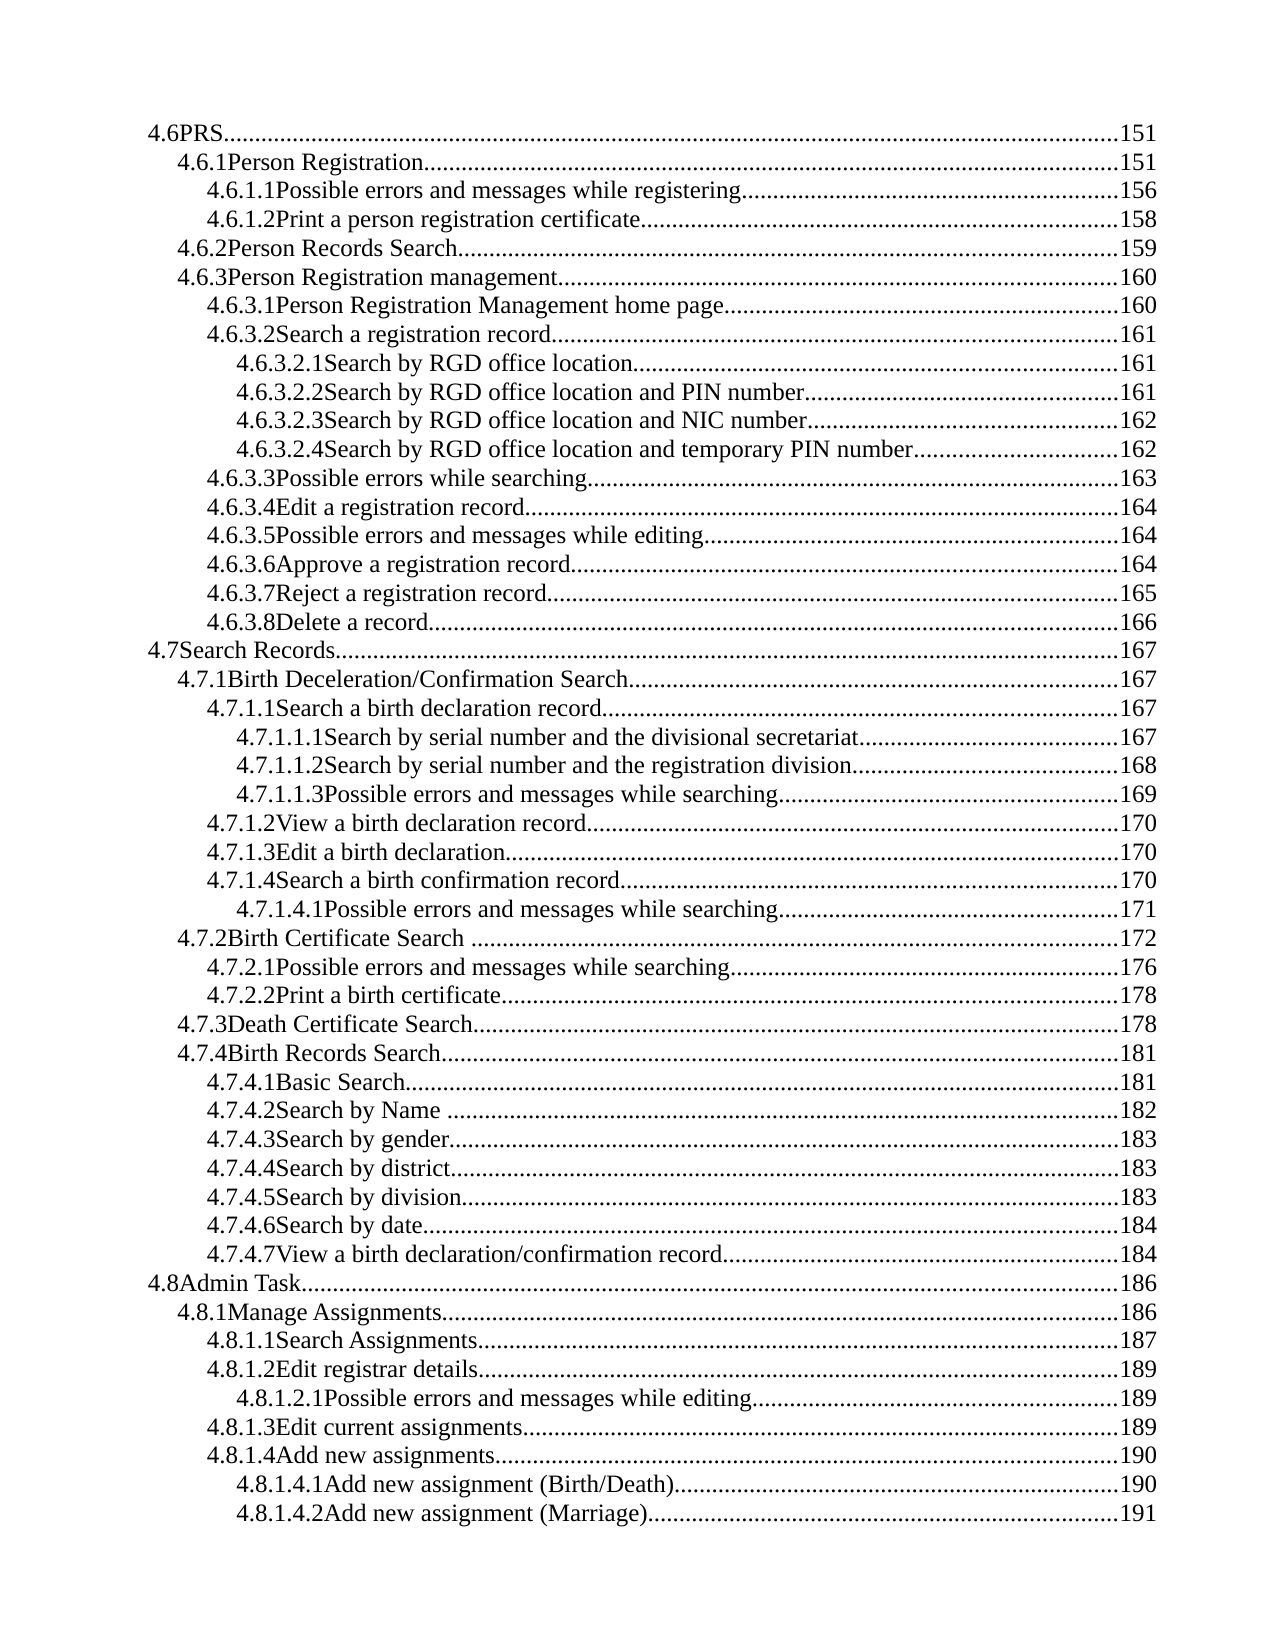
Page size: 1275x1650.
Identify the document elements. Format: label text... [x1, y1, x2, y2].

text 4.8.1.4.1Add new assignment (Birth/Death) 190 [236, 1469, 1157, 1498]
text 4.7.4.7View a birth declaration/confirmation record 184 [207, 1239, 1157, 1268]
text 4.6.1.2Print a person registration certificate 158 [207, 204, 1157, 233]
text 4.7.1.1Search a birth declaration record 167 [207, 693, 1157, 722]
text 4.6.3.6Approve a registration record 164 [207, 549, 1157, 578]
text 4.6PRS 151 [148, 118, 1157, 147]
text 4.7.1.1.1Search by serial number and the divisional secretariat 167 [236, 722, 1157, 751]
text 4.7.4.3Search by gender 183 [207, 1124, 1157, 1153]
text 4.8.1Manage Assignments 186 [177, 1297, 1157, 1326]
text 4.8.1.1Search Assignments 187 [207, 1326, 1157, 1354]
text 4.7.1.3Edit a birth declaration 170 [207, 837, 1157, 866]
text 4.7.1.1.2Search by serial number and the registration division 168 [236, 751, 1157, 779]
text 4.8Admin Task 186 [148, 1268, 1157, 1297]
text 4.7.1.2View a birth declaration record 170 [207, 808, 1157, 837]
text 4.6.1.1Possible errors and messages while registering 156 [207, 176, 1157, 204]
text 4.6.3.7Reject a registration record 165 [207, 578, 1157, 607]
text 4.6.3.2.2Search by RGD office location and PIN number 161 [236, 377, 1157, 406]
text 4.7.2Birth Certificate Search 172 [177, 923, 1157, 952]
text 4.6.3.4Edit a registration record 164 [207, 492, 1157, 521]
text 4.6.1Person Registration 151 [177, 147, 1157, 176]
text 4.7.1.1.3Possible errors and messages while searching 169 [236, 779, 1157, 808]
text 4.8.1.4.2Add new assignment (Marriage) 191 [236, 1498, 1157, 1527]
text 4.7.1.4.1Possible errors and messages while searching 171 [236, 894, 1157, 923]
text 4.7.2.1Possible errors and messages while searching 176 [207, 952, 1157, 981]
text 4.6.3.2Search a registration record 161 [207, 319, 1157, 348]
text 4.6.3.2.1Search by RGD office location 161 [236, 348, 1157, 377]
text 4.8.1.2.1Possible errors and messages while editing 189 [236, 1383, 1157, 1412]
text 4.7.4.1Basic Search 181 [207, 1067, 1157, 1096]
text 4.7.1.4Search a birth confirmation record 170 [207, 866, 1157, 894]
text 4.7Search Records 167 [148, 636, 1157, 664]
text 4.7.2.2Print a birth certificate 178 [207, 981, 1157, 1009]
text 4.7.4.6Search by date 184 [207, 1211, 1157, 1239]
text 4.8.1.2Edit registrar details 189 [207, 1354, 1157, 1383]
text 4.7.4.4Search by district 183 [207, 1153, 1157, 1182]
text 4.7.3Death Certificate Search 178 [177, 1009, 1157, 1038]
text 4.8.1.4Add new assignments 190 [207, 1441, 1157, 1469]
text 4.7.1Birth Deceleration/Confirmation Search 167 [177, 664, 1157, 693]
text 4.6.2Person Records Search 159 [177, 233, 1157, 262]
text 4.7.4.5Search by division 183 [207, 1182, 1157, 1211]
text 4.6.3.3Possible errors while searching 163 [207, 463, 1157, 492]
text 4.6.3.8Delete a record 166 [207, 607, 1157, 636]
text 4.8.1.3Edit current assignments 189 [207, 1412, 1157, 1441]
text 4.7.4Birth Records Search 181 [177, 1038, 1157, 1067]
text 4.6.3Person Registration management 160 [177, 262, 1157, 291]
text 4.6.3.1Person Registration Management home page 160 [207, 291, 1157, 319]
text 4.6.3.5Possible errors and messages while editing 164 [207, 521, 1157, 549]
text 4.6.3.2.4Search by RGD office location and temporary PIN number 162 [236, 434, 1157, 463]
text 4.7.4.2Search by Name 182 [207, 1096, 1157, 1124]
text 4.6.3.2.3Search by RGD office location and NIC number 162 [236, 406, 1157, 434]
